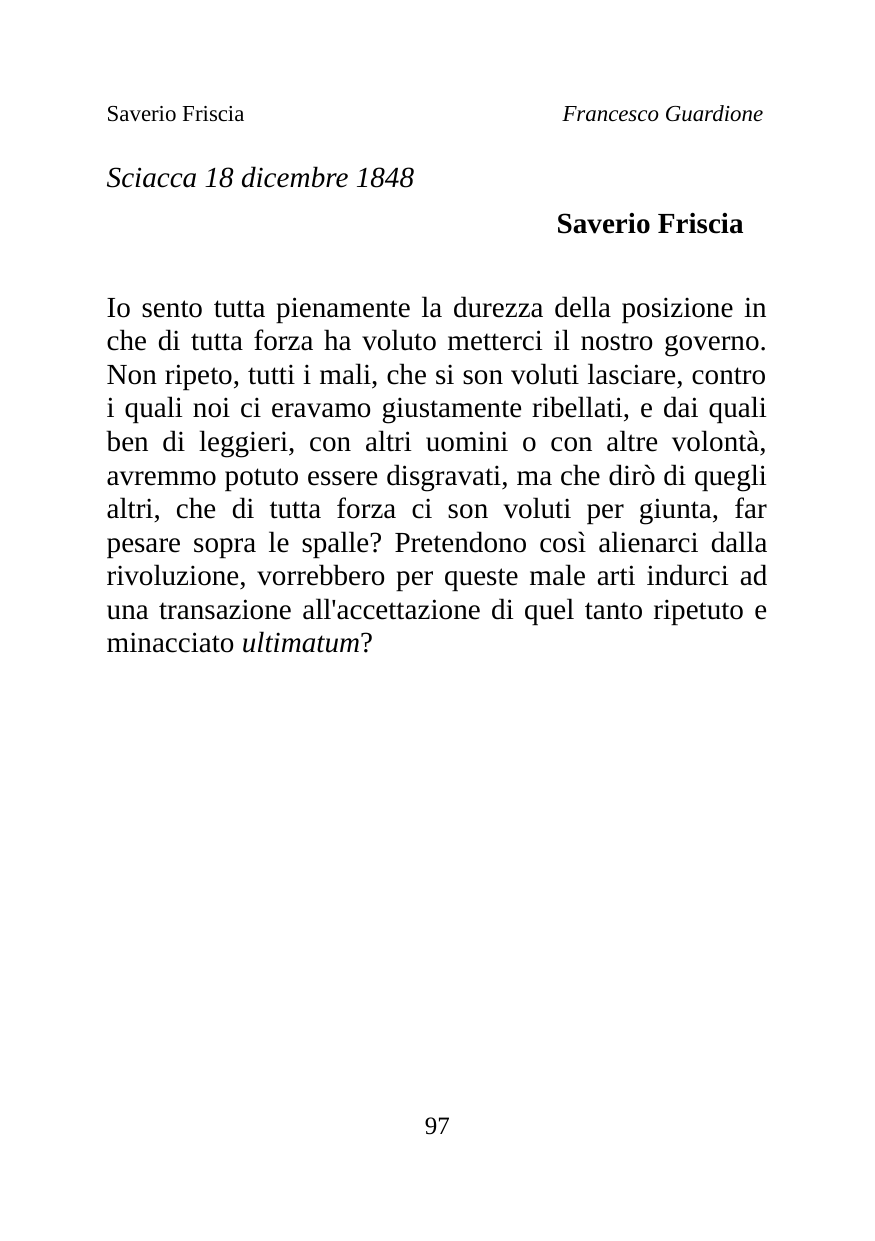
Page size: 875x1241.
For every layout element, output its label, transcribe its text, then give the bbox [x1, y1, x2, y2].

text Saverio Friscia [106, 206, 768, 240]
subtitle Sciacca 18 dicembre 1848 [106, 160, 768, 194]
text Io sento tutta pienamente la durezza della posizione in che di tutta forza ha voluto metterci il nostro governo. Non ripeto, tutti i mali, che si son voluti lasciare, contro i quali noi ci eravamo giustamente ribellati, e dai quali ben di leggieri, con altri uomini o con altre volontà, avremmo potuto essere disgravati, ma che dirò di quegli altri, che di tutta forza ci son voluti per giunta, far pesare sopra le spalle? Pretendono così alienarci dalla rivoluzione, vorrebbero per queste male arti indurci ad una transazione all'accettazione di quel tanto ripetuto e minacciato ultimatum? [106, 290, 768, 659]
